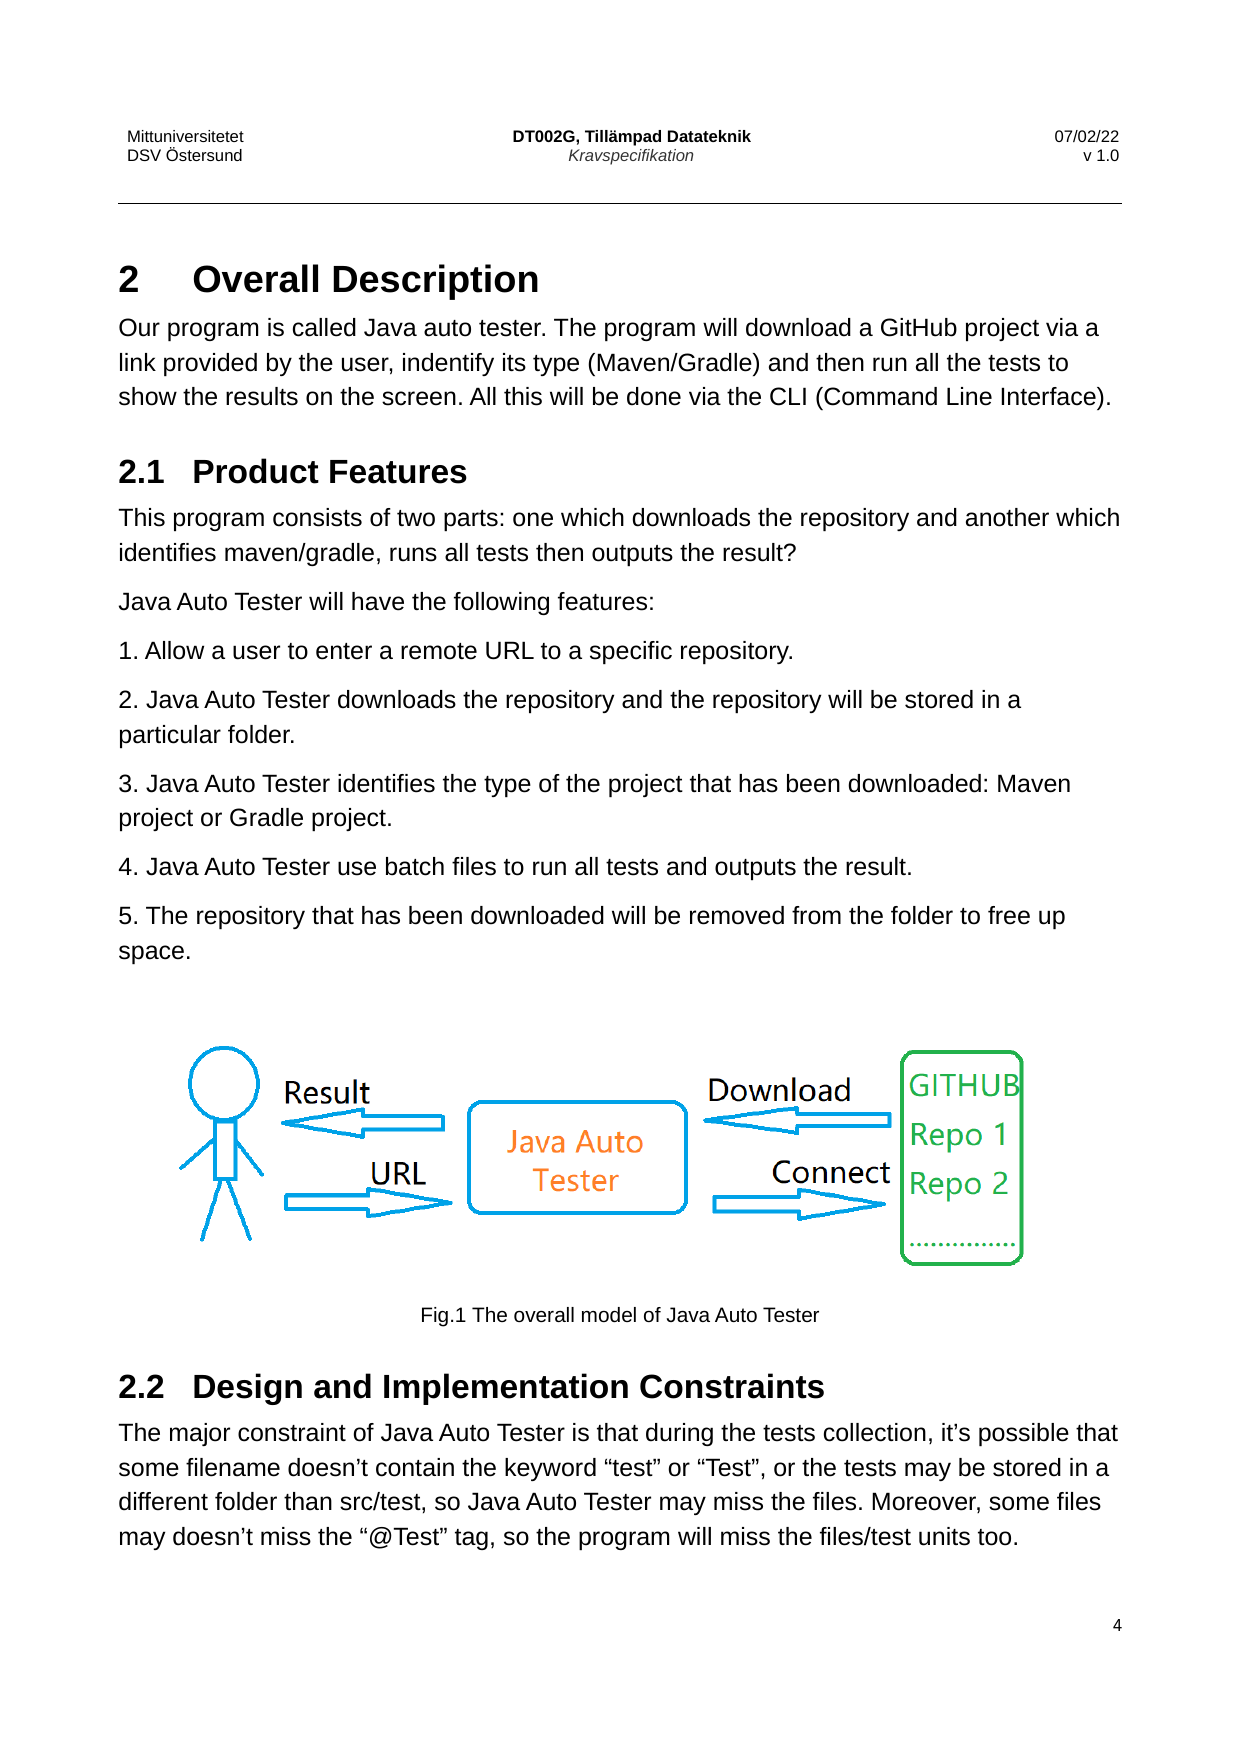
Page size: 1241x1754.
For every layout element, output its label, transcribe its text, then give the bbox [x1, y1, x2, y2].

text This program consists of two parts: one which downloads the repository and another which identifies maven/gradle, runs all tests then outputs the result? [118, 503, 1122, 567]
text 3. Java Auto Tester identifies the type of the project that has been downloaded: Maven project or Gradle project. [118, 769, 1122, 832]
subtitle Overall Description [118, 257, 1122, 301]
text 5. The repository that has been downloaded will be removed from the folder to free up space. [118, 901, 1122, 964]
text 2. Java Auto Tester downloads the repository and the repository will be stored in a particular folder. [118, 685, 1122, 748]
text 4. Java Auto Tester use batch files to run all tests and outputs the result. [118, 852, 1122, 881]
text Our program is called Java auto tester. The program will download a GitHub project via a link provided by the user, indentify its type (Maven/Gradle) and then run all the tests to show the results on the screen. All this will be done via the CLI (Command Line Interface). [118, 313, 1122, 411]
subtitle Design and Implementation Constraints [118, 1367, 1122, 1406]
subtitle Product Features [118, 452, 1122, 491]
text Java Auto Tester will have the following features: [118, 587, 1122, 616]
text The major constraint of Java Auto Tester is that during the tests collection, it’s possible that some filename doesn’t contain the keyword “test” or “Test”, or the tests may be stored in a different folder than src/test, so Java Auto Tester may miss the files. Moreover, some files may doesn’t miss the “@Test” tag, so the program will miss the files/test units too. [118, 1418, 1122, 1551]
text 1. Allow a user to enter a remote URL to a specific repository. [118, 636, 1122, 665]
picture [115, 982, 1119, 1299]
text Fig.1 The overall model of Java Auto Tester [118, 1299, 1122, 1327]
